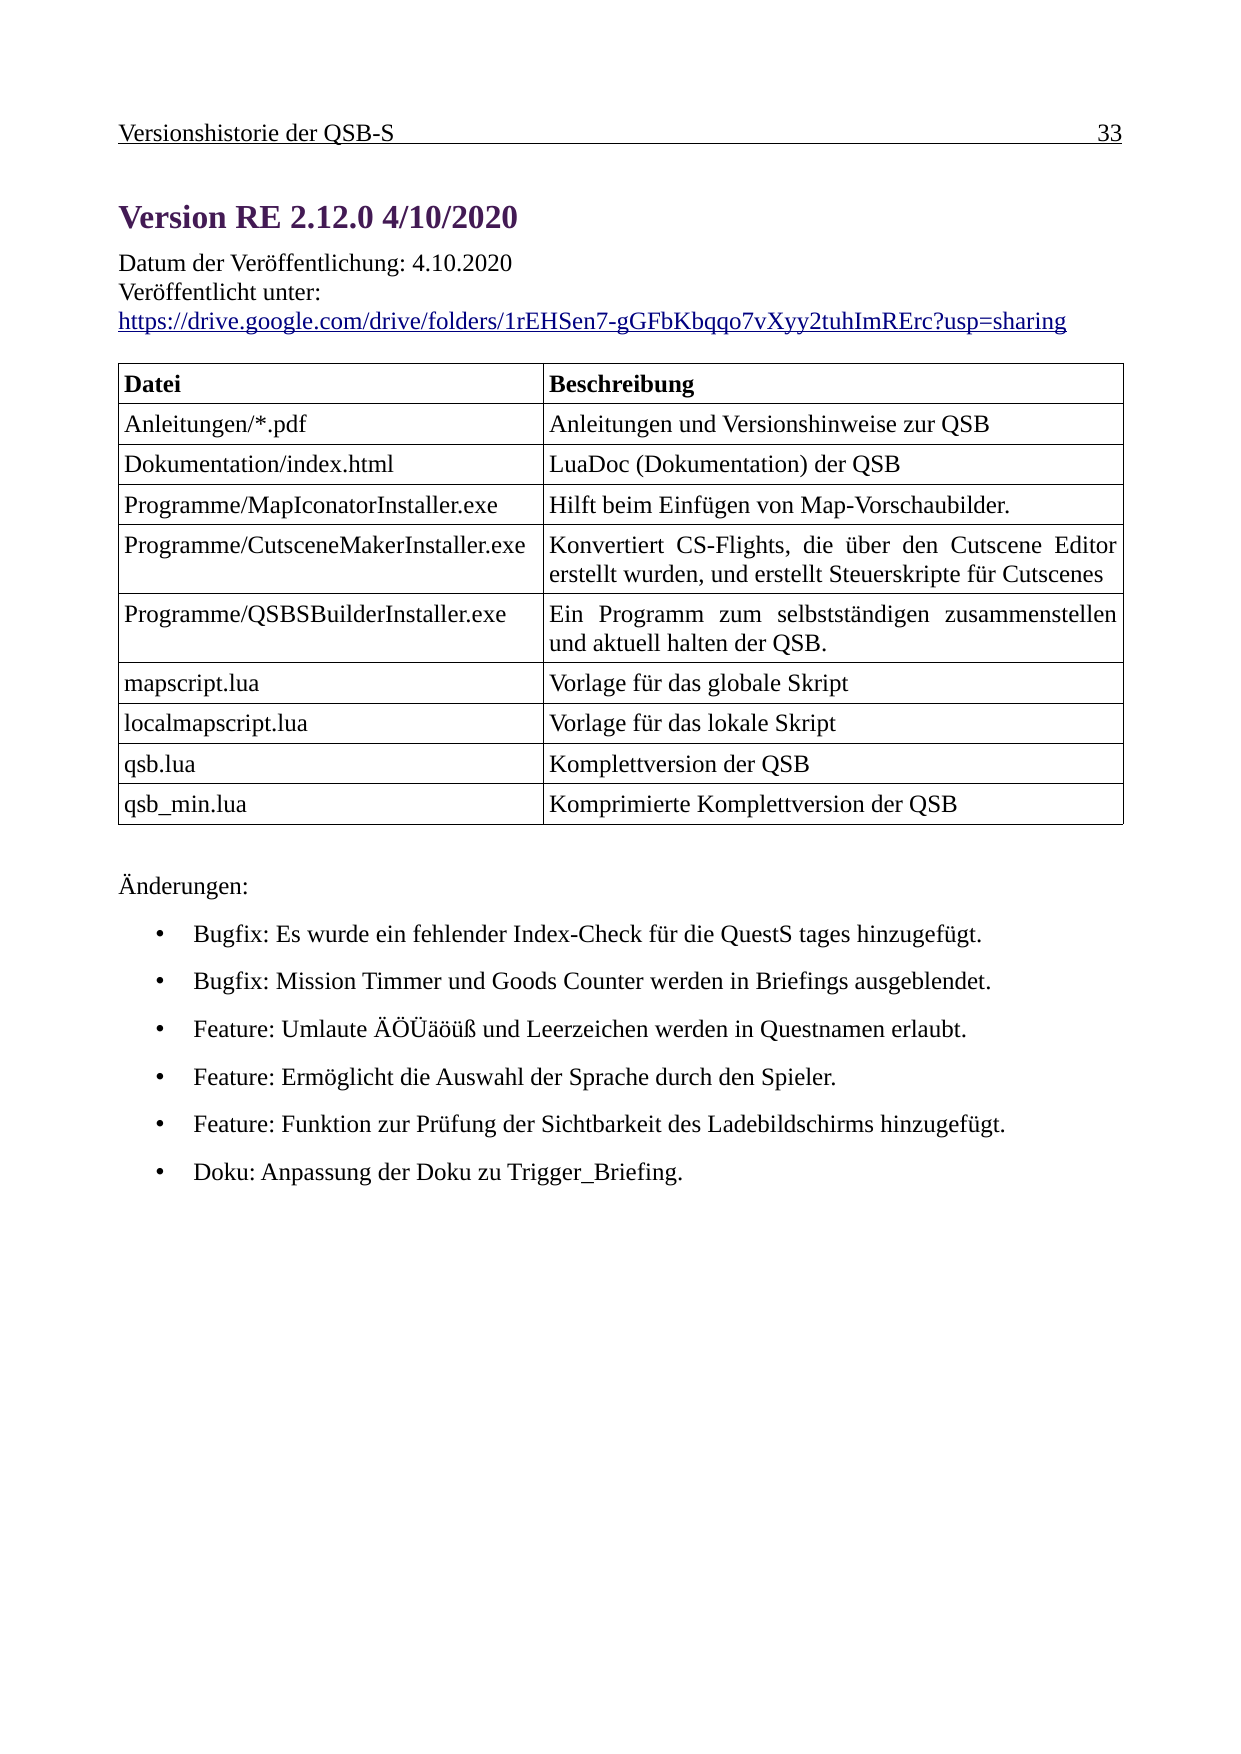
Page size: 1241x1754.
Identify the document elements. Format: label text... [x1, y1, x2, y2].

table_cell Ein Programm zum selbstständigen zusammenstellen und aktuell halten der QSB. [544, 594, 1123, 662]
list Doku: Anpassung der Doku zu Trigger_Briefing. [156, 1157, 1122, 1186]
subtitle Version RE 2.12.0 4/10/2020 [118, 197, 1122, 236]
table_header Datei [119, 364, 543, 403]
table_cell localmapscript.lua [119, 704, 543, 743]
list Bugfix: Es wurde ein fehlender Index-Check für die QuestS tages hinzugefügt. [156, 919, 1122, 948]
text Veröffentlicht unter: [118, 277, 1122, 306]
text Datum der Veröffentlichung: 4.10.2020 [118, 248, 1122, 277]
table_cell Programme/MapIconatorInstaller.exe [119, 485, 543, 524]
table_cell Hilft beim Einfügen von Map-Vorschaubilder. [544, 485, 1123, 524]
table_cell Komplettversion der QSB [544, 744, 1123, 783]
list Feature: Ermöglicht die Auswahl der Sprache durch den Spieler. [156, 1062, 1122, 1090]
table_cell Komprimierte Komplettversion der QSB [544, 784, 1123, 823]
list Feature: Umlaute ÄÖÜäöüß und Leerzeichen werden in Questnamen erlaubt. [156, 1014, 1122, 1043]
table_cell Dokumentation/index.html [119, 445, 543, 484]
table_cell Vorlage für das lokale Skript [544, 704, 1123, 743]
table_cell Anleitungen und Versionshinweise zur QSB [544, 404, 1123, 443]
table_cell Vorlage für das globale Skript [544, 663, 1123, 703]
list Feature: Funktion zur Prüfung der Sichtbarkeit des Ladebildschirms hinzugefügt. [156, 1109, 1122, 1138]
table_header Beschreibung [544, 364, 1123, 403]
table_cell Programme/CutsceneMakerInstaller.exe [119, 525, 543, 593]
list Bugfix: Mission Timmer und Goods Counter werden in Briefings ausgeblendet. [156, 966, 1122, 995]
text Änderungen: [118, 871, 1122, 900]
table_cell Programme/QSBSBuilderInstaller.exe [119, 594, 543, 662]
text https://drive.google.com/drive/folders/1rEHSen7-gGFbKbqqo7vXyy2tuhImRErc?usp=sharing [118, 306, 1122, 334]
table_cell Anleitungen/*.pdf [119, 404, 543, 443]
table_cell qsb_min.lua [119, 784, 543, 823]
table_cell qsb.lua [119, 744, 543, 783]
table_cell LuaDoc (Dokumentation) der QSB [544, 445, 1123, 484]
table_cell Konvertiert CS-Flights, die über den Cutscene Editor erstellt wurden, und erstellt Steuerskripte für Cutscenes [544, 525, 1123, 593]
table_cell mapscript.lua [119, 663, 543, 703]
